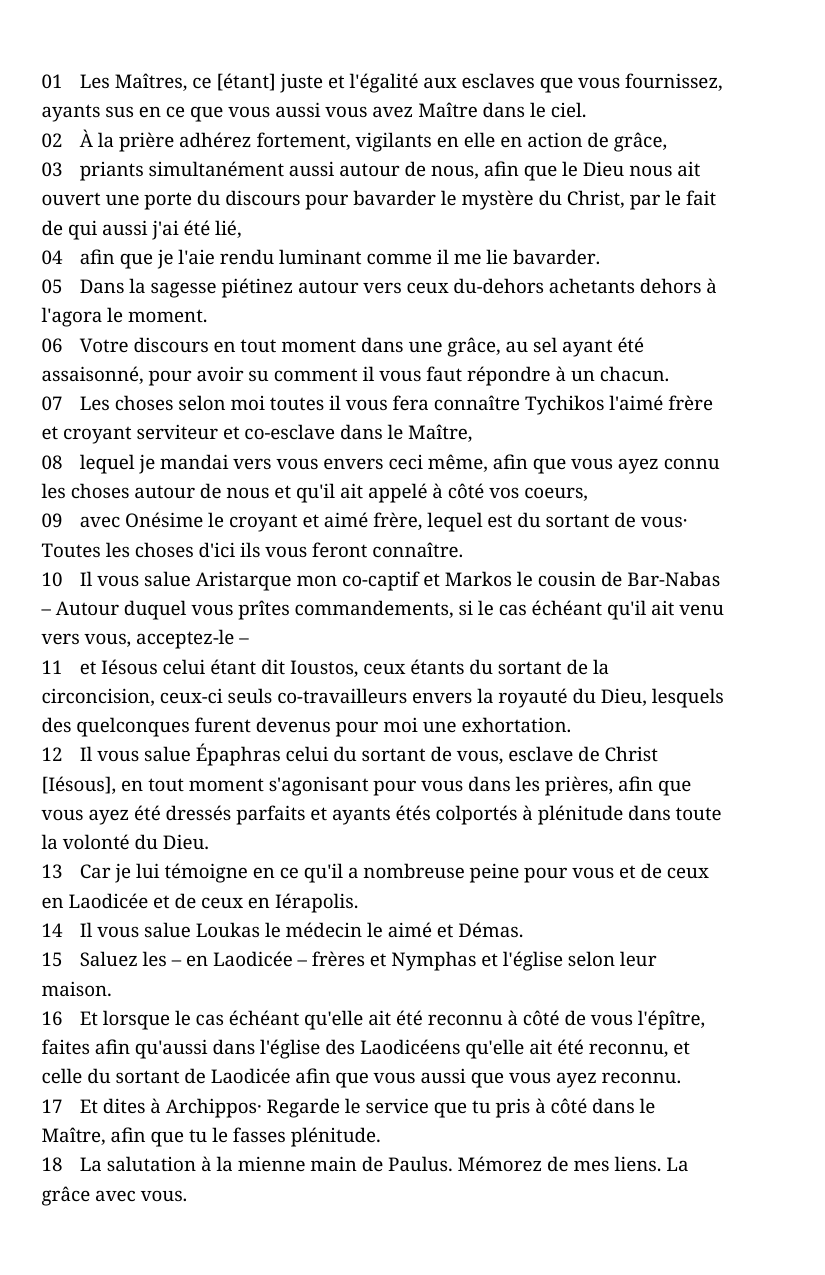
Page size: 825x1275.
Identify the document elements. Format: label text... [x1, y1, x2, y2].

text 01 Les Maîtres, ce [étant] juste et l'égalité aux esclaves que vous fournissez, ayants sus en ce que vous aussi vous avez Maître dans le ciel. 02 À la prière adhérez fortement, vigilants en elle en action de grâce, 03 priants simultanément aussi autour de nous, afin que le Dieu nous ait ouvert une porte du discours pour bavarder le mystère du Christ, par le fait de qui aussi j'ai été lié, 04 afin que je l'aie rendu luminant comme il me lie bavarder. 05 Dans la sagesse piétinez autour vers ceux du-dehors achetants dehors à l'agora le moment. 06 Votre discours en tout moment dans une grâce, au sel ayant été assaisonné, pour avoir su comment il vous faut répondre à un chacun. 07 Les choses selon moi toutes il vous fera connaître Tychikos l'aimé frère et croyant serviteur et co-esclave dans le Maître, 08 lequel je mandai vers vous envers ceci même, afin que vous ayez connu les choses autour de nous et qu'il ait appelé à côté vos coeurs, 09 avec Onésime le croyant et aimé frère, lequel est du sortant de vous· Toutes les choses d'ici ils vous feront connaître. 10 Il vous salue Aristarque mon co-captif et Markos le cousin de Bar-Nabas – Autour duquel vous prîtes commandements, si le cas échéant qu'il ait venu vers vous, acceptez-le – 11 et Iésous celui étant dit Ioustos, ceux étants du sortant de la circoncision, ceux-ci seuls co-travailleurs envers la royauté du Dieu, lesquels des quelconques furent devenus pour moi une exhortation. 12 Il vous salue Épaphras celui du sortant de vous, esclave de Christ [Iésous], en tout moment s'agonisant pour vous dans les prières, afin que vous ayez été dressés parfaits et ayants étés colportés à plénitude dans toute la volonté du Dieu. 13 Car je lui témoigne en ce qu'il a nombreuse peine pour vous et de ceux en Laodicée et de ceux en Iérapolis. 14 Il vous salue Loukas le médecin le aimé et Démas. 15 Saluez les – en Laodicée – frères et Nymphas et l'église selon leur maison. 16 Et lorsque le cas échéant qu'elle ait été reconnu à côté de vous l'épître, faites afin qu'aussi dans l'église des Laodicéens qu'elle ait été reconnu, et celle du sortant de Laodicée afin que vous aussi que vous ayez reconnu. 17 Et dites à Archippos· Regarde le service que tu pris à côté dans le Maître, afin que tu le fasses plénitude. 18 La salutation à la mienne main de Paulus. Mémorez de mes liens. La grâce avec vous. [41, 41, 724, 1206]
